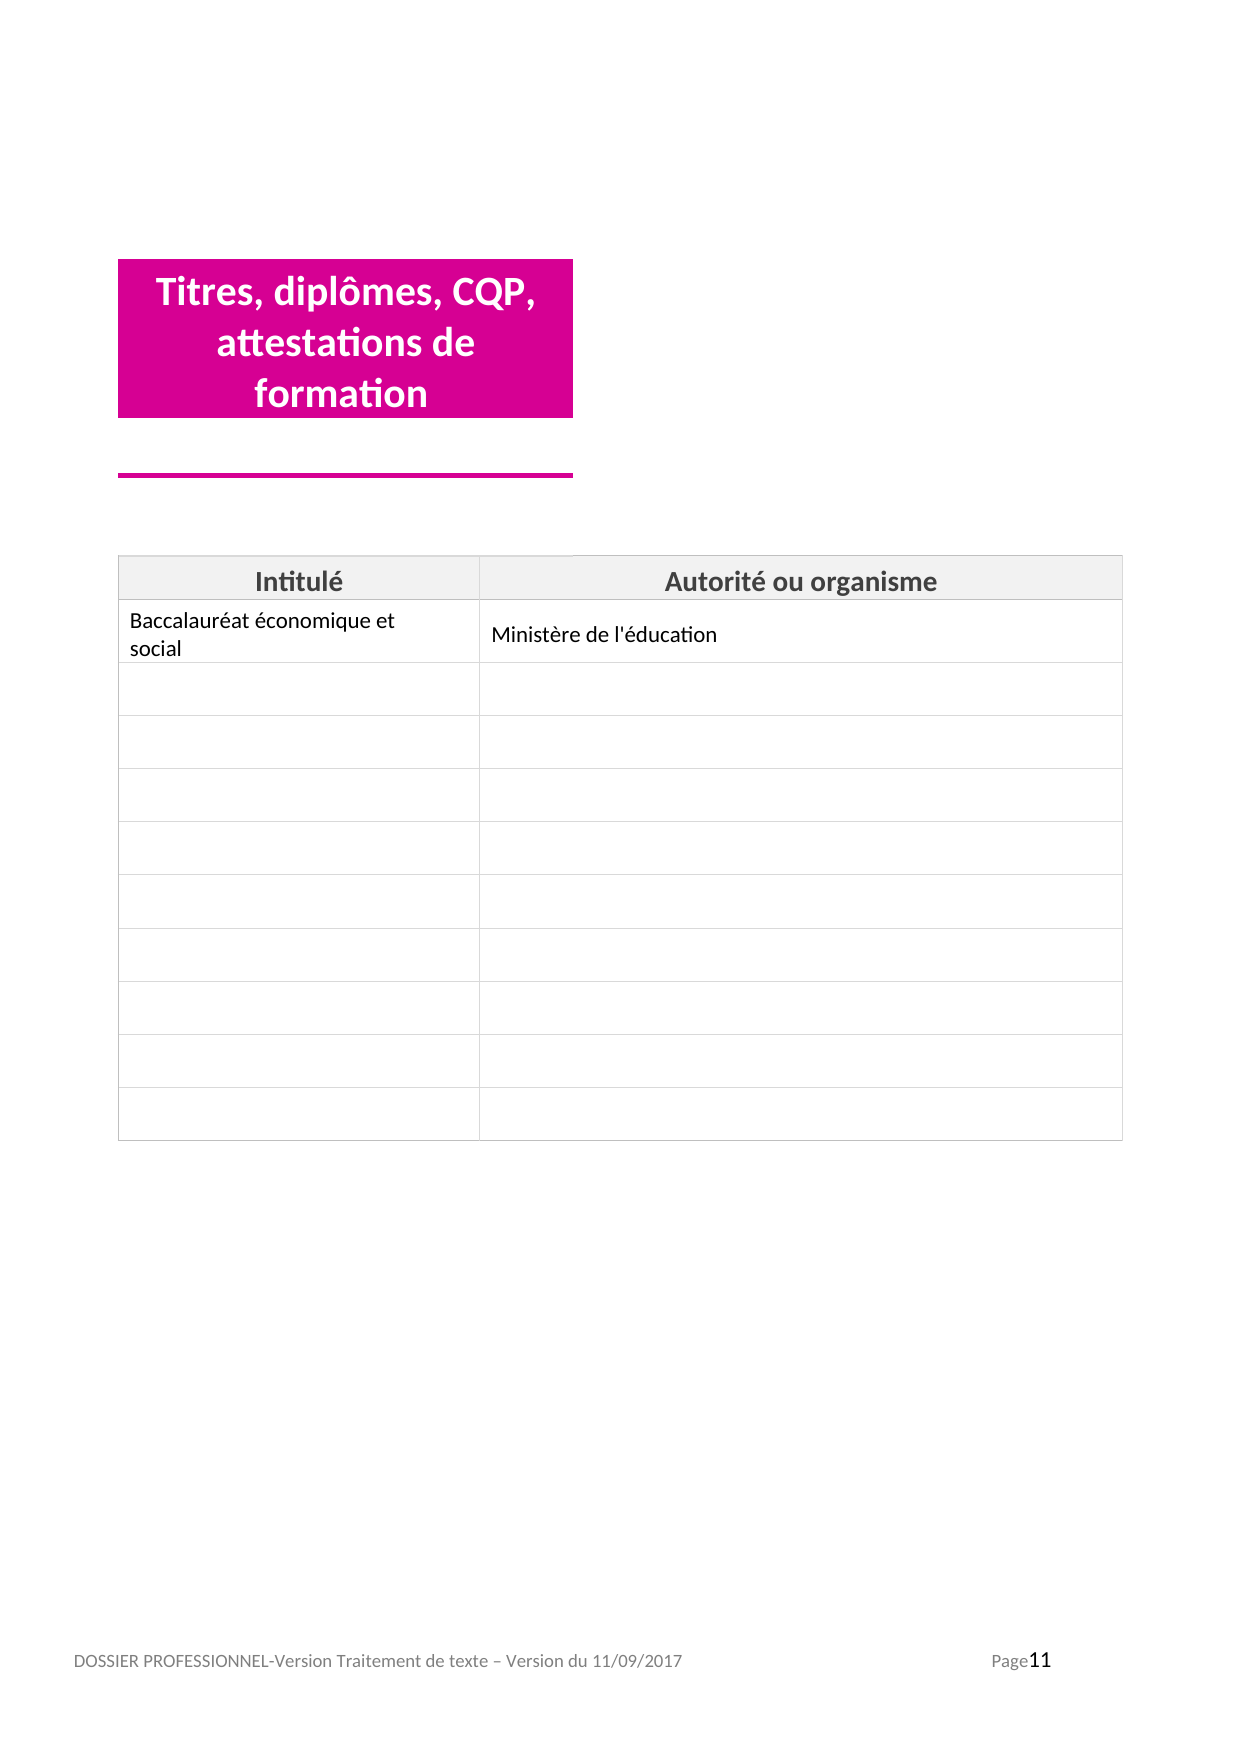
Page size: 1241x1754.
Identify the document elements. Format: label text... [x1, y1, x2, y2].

table_cell [480, 769, 1122, 821]
table_cell [480, 663, 1122, 715]
table_cell [480, 822, 1122, 874]
table_cell Ministère de l'éducation [480, 600, 1122, 662]
table_header [573, 259, 1122, 418]
table_cell [573, 418, 1122, 472]
table_cell [119, 822, 479, 874]
table_cell [119, 929, 479, 981]
table_cell [480, 929, 1122, 981]
table_cell [480, 1035, 1122, 1087]
table_cell [118, 418, 573, 472]
table_cell [119, 982, 479, 1034]
table_cell Intitulé [119, 557, 479, 599]
table_cell [480, 875, 1122, 927]
table_cell [119, 1088, 479, 1140]
table_cell [573, 473, 1122, 555]
table_cell [118, 478, 573, 555]
table_cell [480, 982, 1122, 1034]
table_cell Baccalauréat économique et social [119, 600, 479, 662]
table_cell [119, 769, 479, 821]
table_header Titres, diplômes, CQP, attestations de formation [118, 259, 573, 418]
table_cell [119, 875, 479, 927]
table_cell [119, 716, 479, 768]
table_cell [119, 663, 479, 715]
table_cell [480, 716, 1122, 768]
table_cell [480, 1088, 1122, 1140]
table_cell [119, 1035, 479, 1087]
table_cell Autorité ou organisme [480, 556, 1122, 599]
